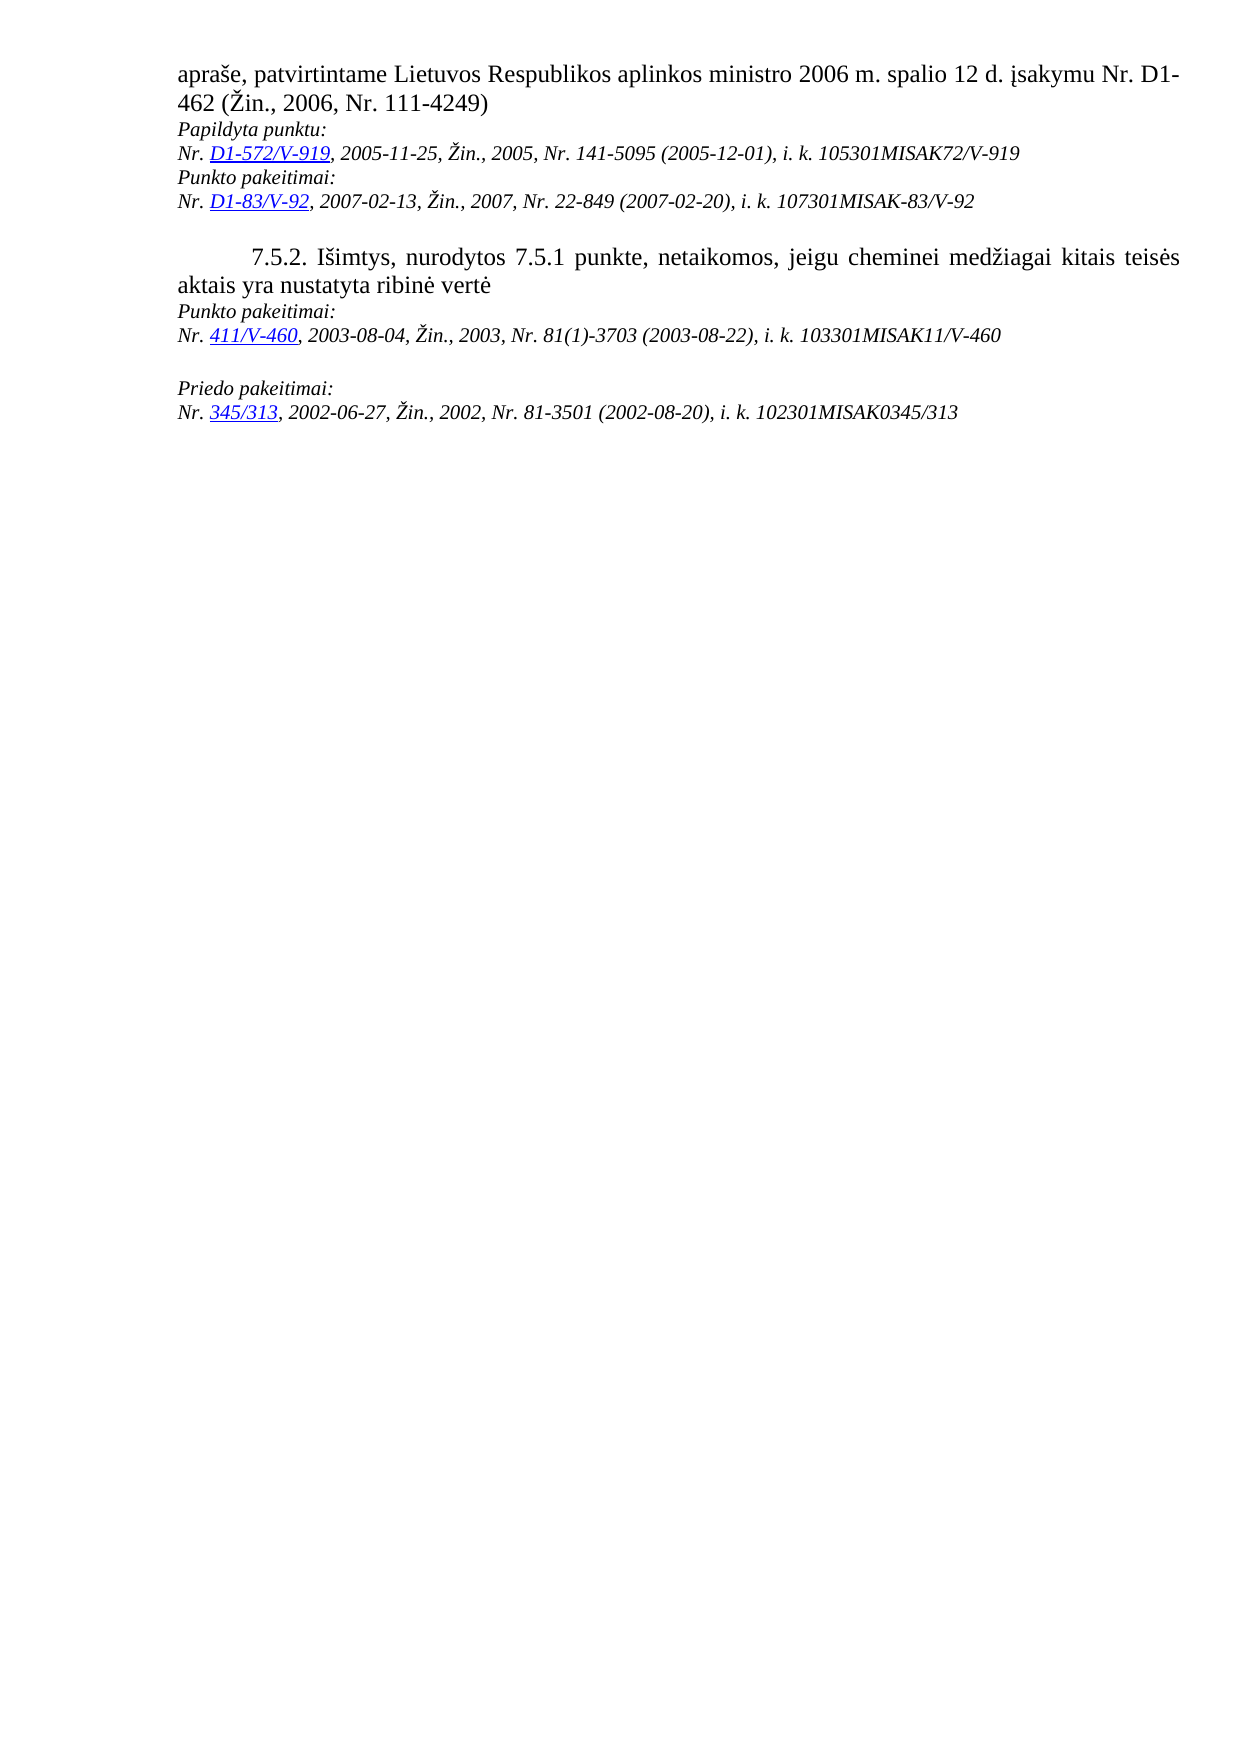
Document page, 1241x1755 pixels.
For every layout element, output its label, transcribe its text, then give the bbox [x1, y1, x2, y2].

text Punkto pakeitimai: [177, 165, 1181, 189]
text Papildyta punktu: [177, 117, 1181, 141]
text Nr. 411/V-460, 2003-08-04, Žin., 2003, Nr. 81(1)-3703 (2003-08-22), i. k. 103301MISAK11/V-460 [177, 323, 1181, 347]
text Nr. D1-572/V-919, 2005-11-25, Žin., 2005, Nr. 141-5095 (2005-12-01), i. k. 105301MISAK72/V-919 [177, 141, 1181, 165]
text Nr. 345/313, 2002-06-27, Žin., 2002, Nr. 81-3501 (2002-08-20), i. k. 102301MISAK0345/313 [177, 400, 1181, 424]
text Nr. D1-83/V-92, 2007-02-13, Žin., 2007, Nr. 22-849 (2007-02-20), i. k. 107301MISAK-83/V-92 [177, 189, 1181, 213]
text Priedo pakeitimai: [177, 376, 1181, 400]
text apraše, patvirtintame Lietuvos Respublikos aplinkos ministro 2006 m. spalio 12 d. įsakymu Nr. D1-462 (Žin., 2006, Nr. 111-4249) [177, 59, 1181, 117]
text Punkto pakeitimai: [177, 299, 1181, 323]
text 7.5.2. Išimtys, nurodytos 7.5.1 punkte, netaikomos, jeigu cheminei medžiagai kitais teisės aktais yra nustatyta ribinė vertė [177, 242, 1181, 299]
